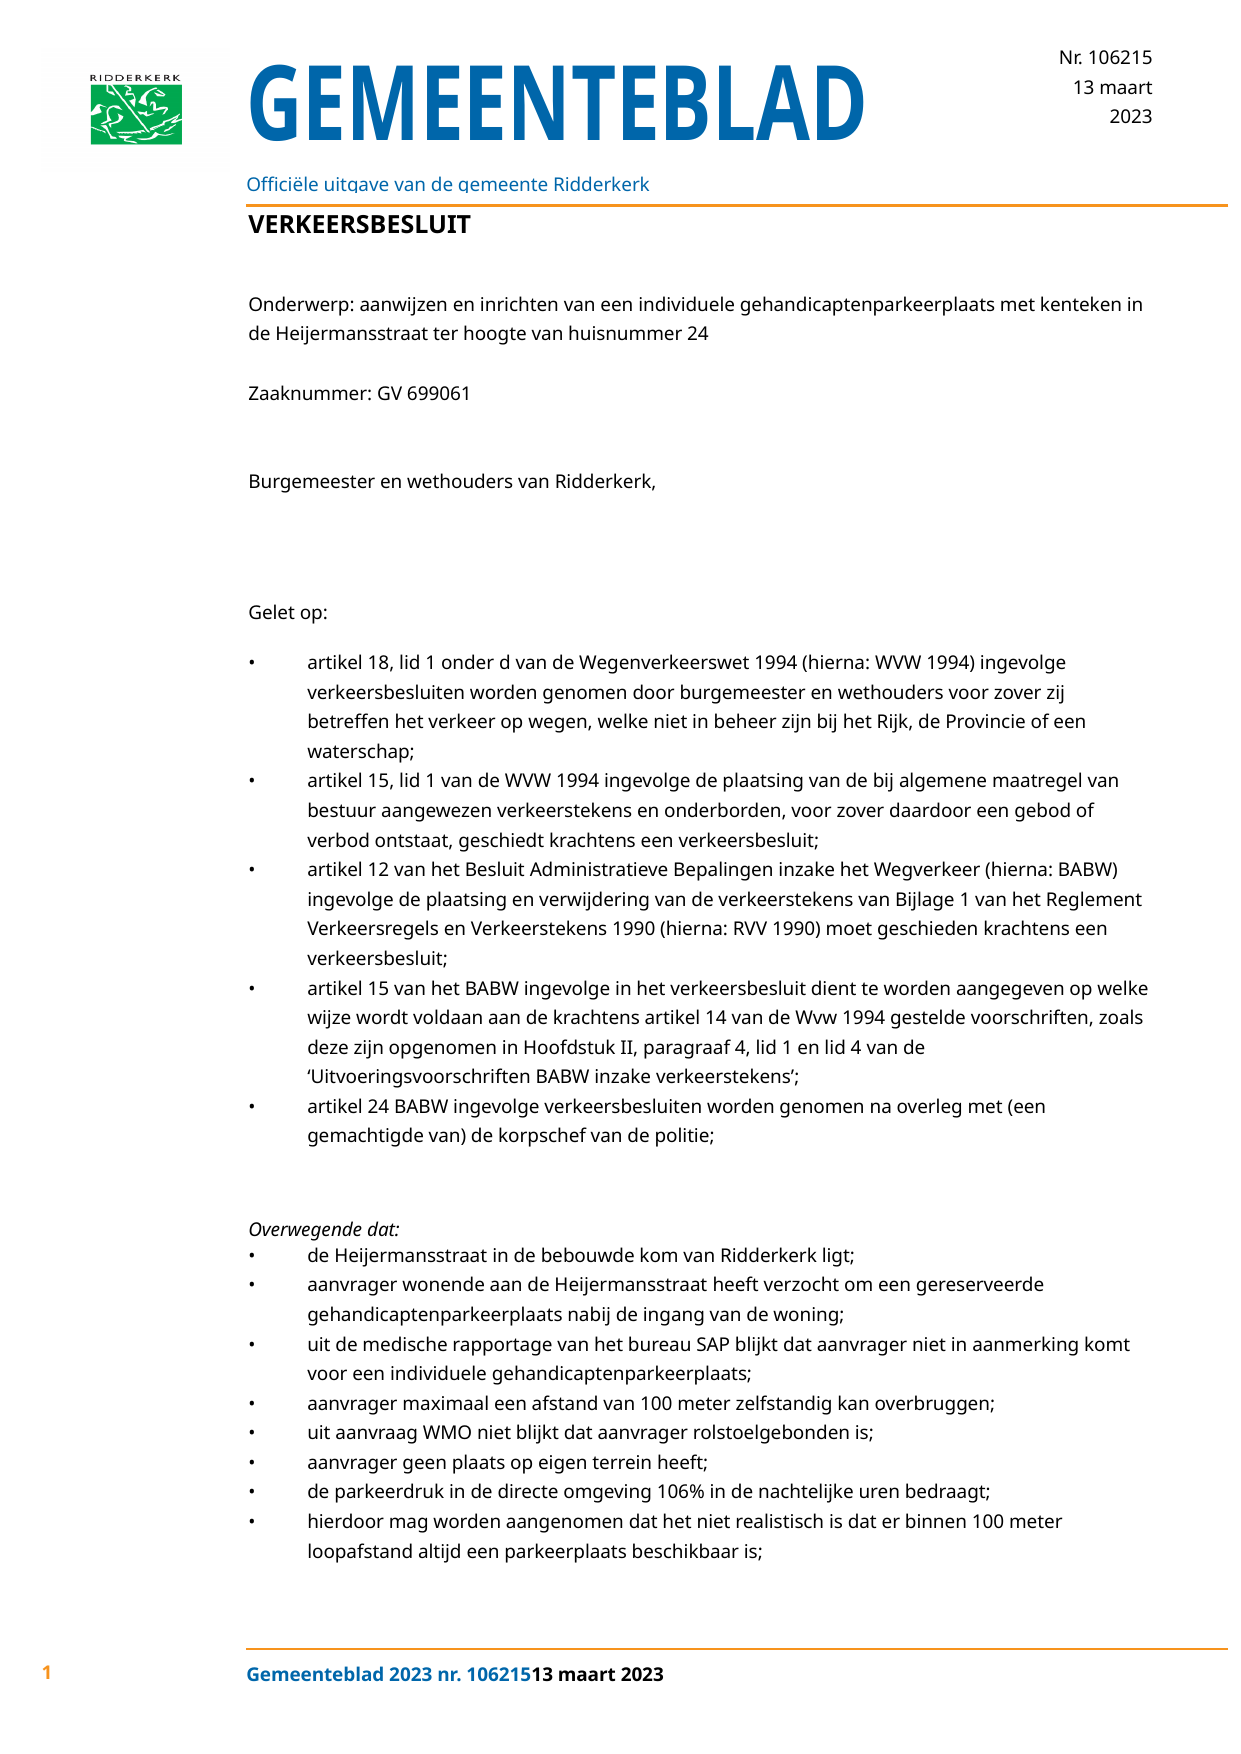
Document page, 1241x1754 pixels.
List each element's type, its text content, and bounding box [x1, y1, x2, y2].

text Zaaknummer: GV 699061 [248, 380, 1152, 406]
list uit de medische rapportage van het bureau SAP blijkt dat aanvrager niet in aanmerking komt voor een individuele gehandicaptenparkeerplaats; [248, 1331, 1152, 1386]
list aanvrager maximaal een afstand van 100 meter zelfstandig kan overbruggen; [248, 1390, 1152, 1416]
list aanvrager wonende aan de Heijermansstraat heeft verzocht om een gereserveerde gehandicaptenparkeerplaats nabij de ingang van de woning; [248, 1272, 1152, 1327]
list de Heijermansstraat in de bebouwde kom van Ridderkerk ligt; [248, 1242, 1152, 1268]
picture [41, 47, 231, 172]
list artikel 18, lid 1 onder d van de Wegenverkeerswet 1994 (hierna: WVW 1994) ingevolge verkeersbesluiten worden genomen door burgemeester en wethouders voor zover zij betreffen het verkeer op wegen, welke niet in beheer zijn bij het Rijk, de Provincie of een waterschap; [248, 649, 1152, 764]
text Overwegende dat: [248, 1216, 1152, 1242]
text Gelet op: [248, 599, 1152, 625]
list hierdoor mag worden aangenomen dat het niet realistisch is dat er binnen 100 meter loopafstand altijd een parkeerplaats beschikbaar is; [248, 1508, 1152, 1563]
list aanvrager geen plaats op eigen terrein heeft; [248, 1449, 1152, 1475]
list uit aanvraag WMO niet blijkt dat aanvrager rolstoelgebonden is; [248, 1419, 1152, 1445]
list artikel 24 BABW ingevolge verkeersbesluiten worden genomen na overleg met (een gemachtigde van) de korpschef van de politie; [248, 1093, 1152, 1148]
list artikel 15, lid 1 van de WVW 1994 ingevolge de plaatsing van de bij algemene maatregel van bestuur aangewezen verkeerstekens en onderborden, voor zover daardoor een gebod of verbod ontstaat, geschiedt krachtens een verkeersbesluit; [248, 768, 1152, 853]
text Burgemeester en wethouders van Ridderkerk, [248, 468, 1152, 494]
list artikel 12 van het Besluit Administratieve Bepalingen inzake het Wegverkeer (hierna: BABW) ingevolge de plaatsing en verwijdering van de verkeerstekens van Bijlage 1 van het Reglement Verkeersregels en Verkeerstekens 1990 (hierna: RVV 1990) moet geschieden krachtens een verkeersbesluit; [248, 856, 1152, 971]
list de parkeerdruk in de directe omgeving 106% in de nachtelijke uren bedraagt; [248, 1479, 1152, 1504]
text Onderwerp: aanwijzen en inrichten van een individuele gehandicaptenparkeerplaats met kenteken in de Heijermansstraat ter hoogte van huisnummer 24 [248, 291, 1152, 346]
text VERKEERSBESLUIT [248, 207, 1152, 241]
list artikel 15 van het BABW ingevolge in het verkeersbesluit dient te worden aangegeven op welke wijze wordt voldaan aan de krachtens artikel 14 van de Wvw 1994 gestelde voorschriften, zoals deze zijn opgenomen in Hoofdstuk II, paragraaf 4, lid 1 en lid 4 van de ‘Uitvoeringsvoorschriften BABW inzake verkeerstekens’; [248, 975, 1152, 1089]
